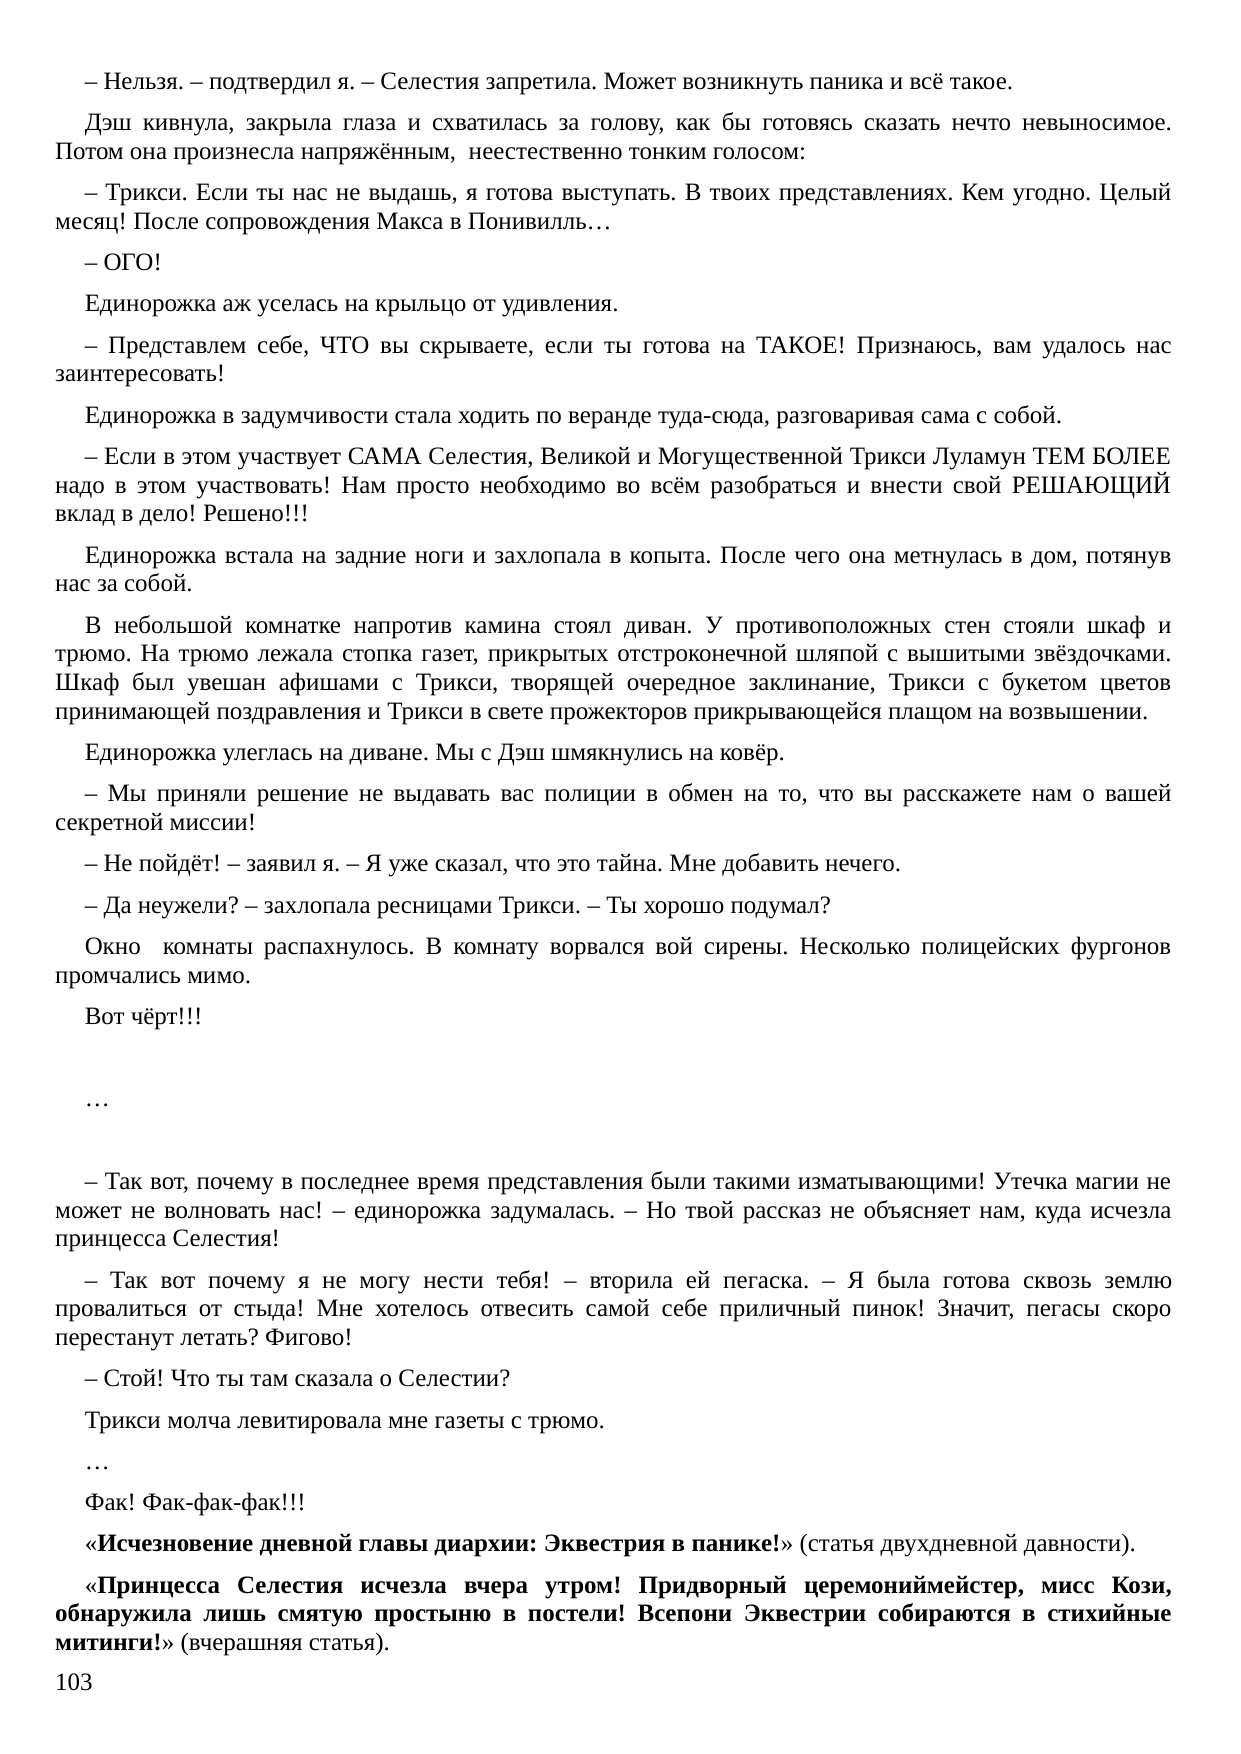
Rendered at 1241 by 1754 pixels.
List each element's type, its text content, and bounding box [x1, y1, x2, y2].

text Единорожка улеглась на диване. Мы с Дэш шмякнулись на ковёр. [55, 737, 1173, 766]
text – Не пойдёт! – заявил я. – Я уже сказал, что это тайна. Мне добавить нечего. [55, 848, 1173, 877]
text … [55, 1083, 1173, 1112]
text – ОГО! [55, 247, 1173, 276]
text Трикси молча левитировала мне газеты с трюмо. [55, 1405, 1173, 1433]
text – Если в этом участвует САМА Селестия, Великой и Могущественной Трикси Луламун ТЕМ БОЛЕЕ надо в этом участвовать! Нам просто необходимо во всём разобраться и внести свой РЕШАЮЩИЙ вклад в дело! Решено!!! [55, 441, 1173, 527]
text Окно комнаты распахнулось. В комнату ворвался вой сирены. Несколько полицейских фургонов промчались мимо. [55, 931, 1173, 988]
text Вот чёрт!!! [55, 1001, 1173, 1030]
text – Да неужели? – захлопала ресницами Трикси. – Ты хорошо подумал? [55, 890, 1173, 918]
text «Принцесса Селестия исчезла вчера утром! Придворный церемониймейстер, мисс Кози, обнаружила лишь смятую простыню в постели! Всепони Эквестрии собираются в стихийные митинги!» (вчерашняя статья). [55, 1570, 1173, 1656]
text Фак! Фак-фак-фак!!! [55, 1487, 1173, 1516]
text – Так вот почему я не могу нести тебя! – вторила ей пегаска. – Я была готова сквозь землю провалиться от стыда! Мне хотелось отвесить самой себе приличный пинок! Значит, пегасы скоро перестанут летать? Фигово! [55, 1265, 1173, 1351]
text Единорожка аж уселась на крыльцо от удивления. [55, 288, 1173, 317]
text – Нельзя. – подтвердил я. – Селестия запретила. Может возникнуть паника и всё такое. [55, 66, 1173, 95]
text Единорожка встала на задние ноги и захлопала в копыта. После чего она метнулась в дом, потянув нас за собой. [55, 540, 1173, 597]
text В небольшой комнатке напротив камина стоял диван. У противоположных стен стояли шкаф и трюмо. На трюмо лежала стопка газет, прикрытых отстроконечной шляпой с вышитыми звёздочками. Шкаф был увешан афишами с Трикси, творящей очередное заклинание, Трикси с букетом цветов принимающей поздравления и Трикси в свете прожекторов прикрывающейся плащом на возвышении. [55, 610, 1173, 725]
text Дэш кивнула, закрыла глаза и схватилась за голову, как бы готовясь сказать нечто невыносимое. Потом она произнесла напряжённым, неестественно тонким голосом: [55, 107, 1173, 165]
text – Мы приняли решение не выдавать вас полиции в обмен на то, что вы расскажете нам о вашей секретной миссии! [55, 778, 1173, 836]
text … [55, 1446, 1173, 1475]
text «Исчезновение дневной главы диархии: Эквестрия в панике!» (статья двухдневной давности). [55, 1528, 1173, 1557]
text Единорожка в задумчивости стала ходить по веранде туда-сюда, разговаривая сама с собой. [55, 400, 1173, 428]
text – Стой! Что ты там сказала о Селестии? [55, 1363, 1173, 1392]
text – Трикси. Если ты нас не выдашь, я готова выступать. В твоих представлениях. Кем угодно. Целый месяц! После сопровождения Макса в Понивилль… [55, 177, 1173, 235]
text – Так вот, почему в последнее время представления были такими изматывающими! Утечка магии не может не волновать нас! – единорожка задумалась. – Но твой рассказ не объясняет нам, куда исчезла принцесса Селестия! [55, 1166, 1173, 1252]
text – Представлем себе, ЧТО вы скрываете, если ты готова на ТАКОЕ! Признаюсь, вам удалось нас заинтересовать! [55, 330, 1173, 387]
